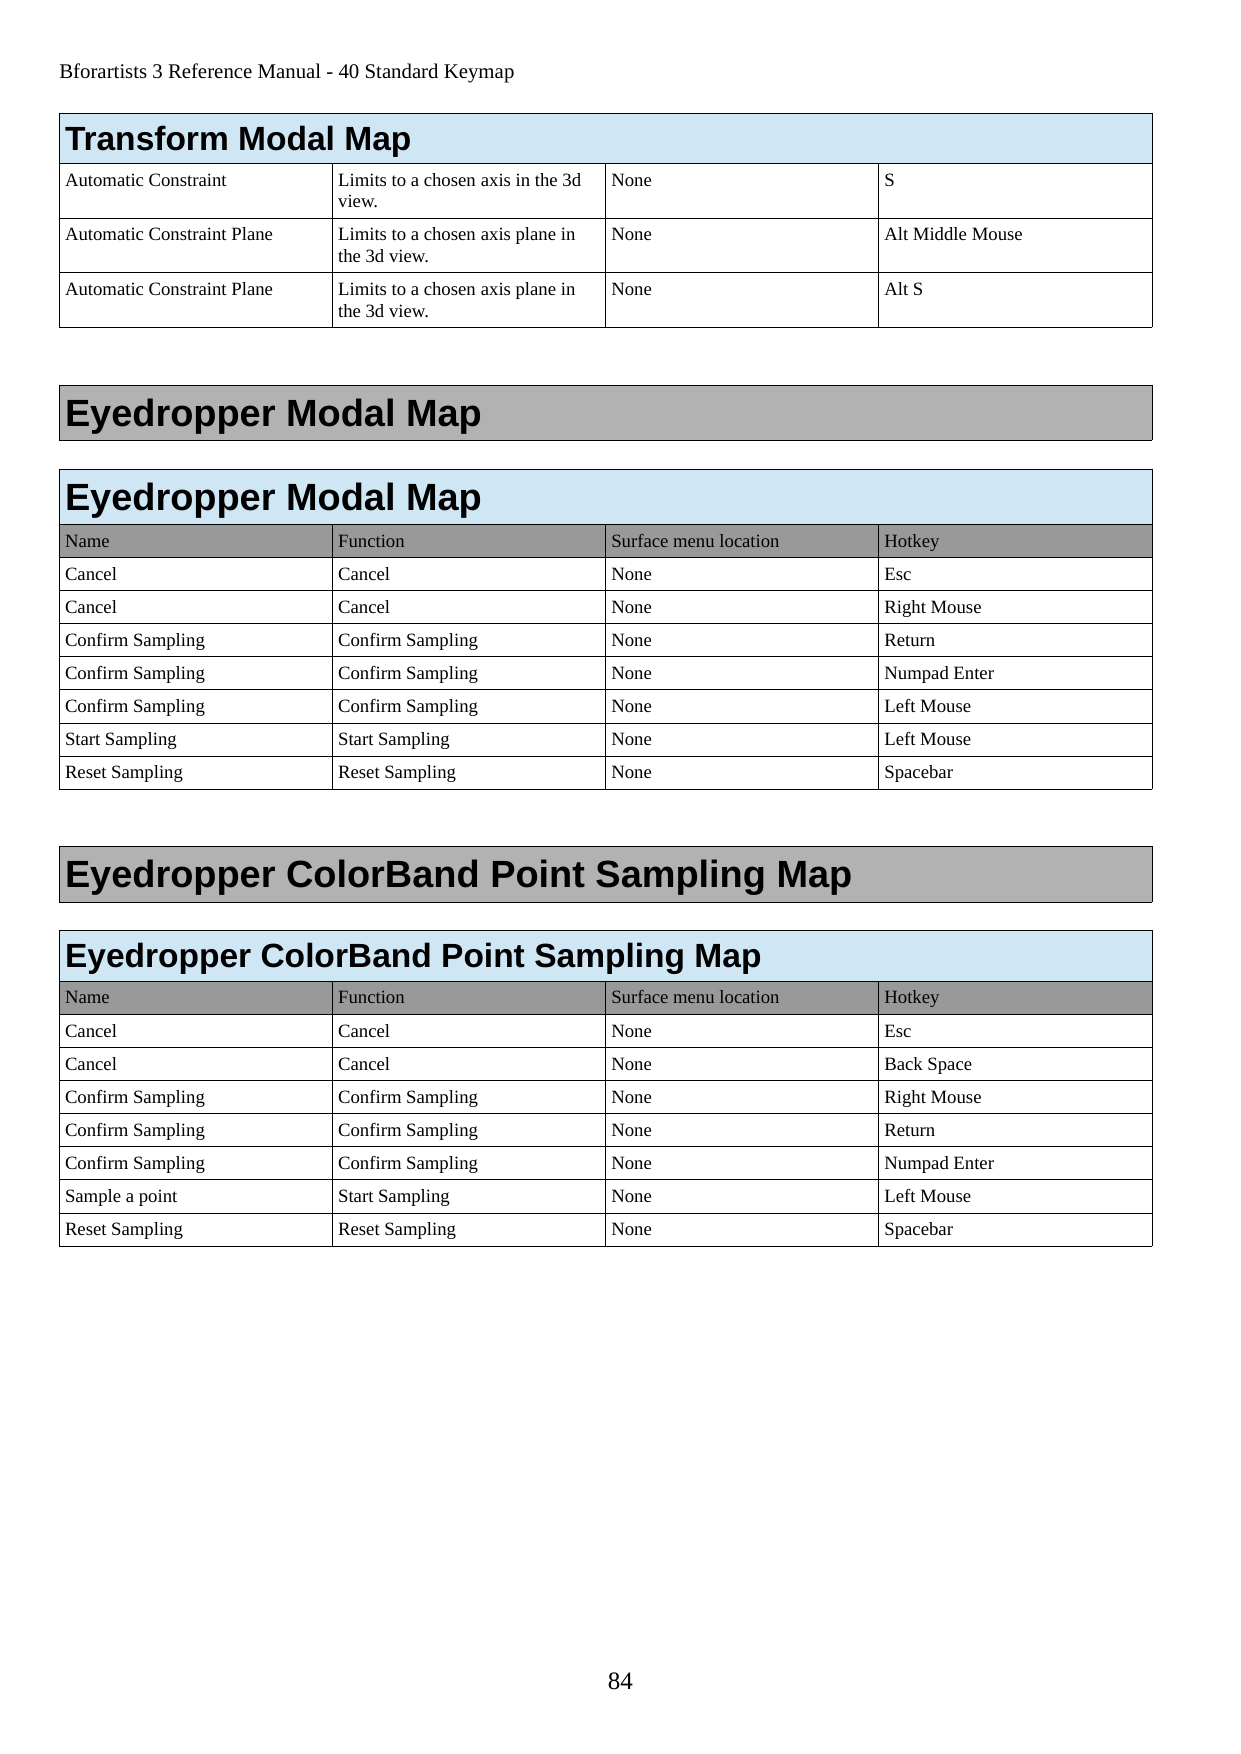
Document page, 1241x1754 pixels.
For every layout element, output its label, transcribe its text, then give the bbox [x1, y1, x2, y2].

table_cell None [606, 273, 878, 327]
table_cell Automatic Constraint Plane [60, 273, 332, 327]
table_cell None [606, 624, 878, 656]
table_cell None [606, 1048, 878, 1080]
table_cell Sample a point [60, 1180, 332, 1212]
table_cell Spacebar [879, 757, 1152, 789]
table_cell Confirm Sampling [60, 624, 332, 656]
table_cell Cancel [333, 1015, 605, 1047]
table_cell None [606, 690, 878, 722]
table_cell None [606, 1114, 878, 1146]
table_cell None [606, 219, 878, 272]
table_cell Confirm Sampling [60, 1114, 332, 1146]
table_cell Reset Sampling [333, 757, 605, 789]
table_cell Spacebar [879, 1214, 1152, 1246]
table_cell Return [879, 1114, 1152, 1146]
table_cell Confirm Sampling [333, 1081, 605, 1113]
table_header Eyedropper ColorBand Point Sampling Map [60, 847, 1152, 902]
table_cell None [606, 558, 878, 590]
table_cell Reset Sampling [60, 757, 332, 789]
table_cell None [606, 657, 878, 689]
table_cell Limits to a chosen axis plane in the 3d view. [333, 219, 605, 272]
table_cell Limits to a chosen axis in the 3d view. [333, 164, 605, 217]
table_cell Automatic Constraint Plane [60, 219, 332, 272]
table_cell Return [879, 624, 1152, 656]
table_cell Cancel [60, 1015, 332, 1047]
table_cell Limits to a chosen axis plane in the 3d view. [333, 273, 605, 327]
table_cell Name [60, 982, 332, 1014]
table_cell None [606, 1180, 878, 1212]
table_cell S [879, 164, 1152, 217]
table_cell None [606, 1214, 878, 1246]
table_cell Cancel [333, 1048, 605, 1080]
table_cell Function [333, 982, 605, 1014]
table_cell Confirm Sampling [333, 624, 605, 656]
table_cell Numpad Enter [879, 1147, 1152, 1179]
table_header Eyedropper ColorBand Point Sampling Map [60, 931, 1152, 981]
table_cell Confirm Sampling [333, 690, 605, 722]
table_cell Confirm Sampling [60, 1081, 332, 1113]
table_header Eyedropper Modal Map [60, 386, 1152, 440]
table_cell None [606, 724, 878, 756]
table_cell Confirm Sampling [60, 1147, 332, 1179]
table_cell Hotkey [879, 982, 1152, 1014]
table_cell Surface menu location [606, 982, 878, 1014]
table_cell Right Mouse [879, 1081, 1152, 1113]
table_cell Right Mouse [879, 591, 1152, 623]
table_cell Cancel [60, 1048, 332, 1080]
table_cell Automatic Constraint [60, 164, 332, 217]
table_cell Numpad Enter [879, 657, 1152, 689]
table_cell Hotkey [879, 525, 1152, 557]
table_header Transform Modal Map [60, 114, 1152, 163]
table_cell Esc [879, 1015, 1152, 1047]
table_cell Alt S [879, 273, 1152, 327]
table_cell Confirm Sampling [333, 1147, 605, 1179]
table_cell None [606, 1081, 878, 1113]
table_cell Start Sampling [333, 1180, 605, 1212]
table_cell Confirm Sampling [60, 657, 332, 689]
table_cell Cancel [333, 558, 605, 590]
table_cell Cancel [60, 558, 332, 590]
table_cell Left Mouse [879, 690, 1152, 722]
table_cell Start Sampling [60, 724, 332, 756]
table_cell Left Mouse [879, 724, 1152, 756]
table_cell Alt Middle Mouse [879, 219, 1152, 272]
table_cell Surface menu location [606, 525, 878, 557]
table_cell None [606, 1015, 878, 1047]
table_cell Function [333, 525, 605, 557]
table_cell None [606, 1147, 878, 1179]
table_header Eyedropper Modal Map [60, 470, 1152, 524]
table_cell Confirm Sampling [60, 690, 332, 722]
table_cell Left Mouse [879, 1180, 1152, 1212]
table_cell Reset Sampling [60, 1214, 332, 1246]
table_cell Name [60, 525, 332, 557]
table_cell Confirm Sampling [333, 1114, 605, 1146]
table_cell Cancel [60, 591, 332, 623]
table_cell Esc [879, 558, 1152, 590]
table_cell None [606, 591, 878, 623]
table_cell Confirm Sampling [333, 657, 605, 689]
table_cell Start Sampling [333, 724, 605, 756]
table_cell Reset Sampling [333, 1214, 605, 1246]
table_cell None [606, 164, 878, 217]
table_cell Back Space [879, 1048, 1152, 1080]
table_cell None [606, 757, 878, 789]
table_cell Cancel [333, 591, 605, 623]
